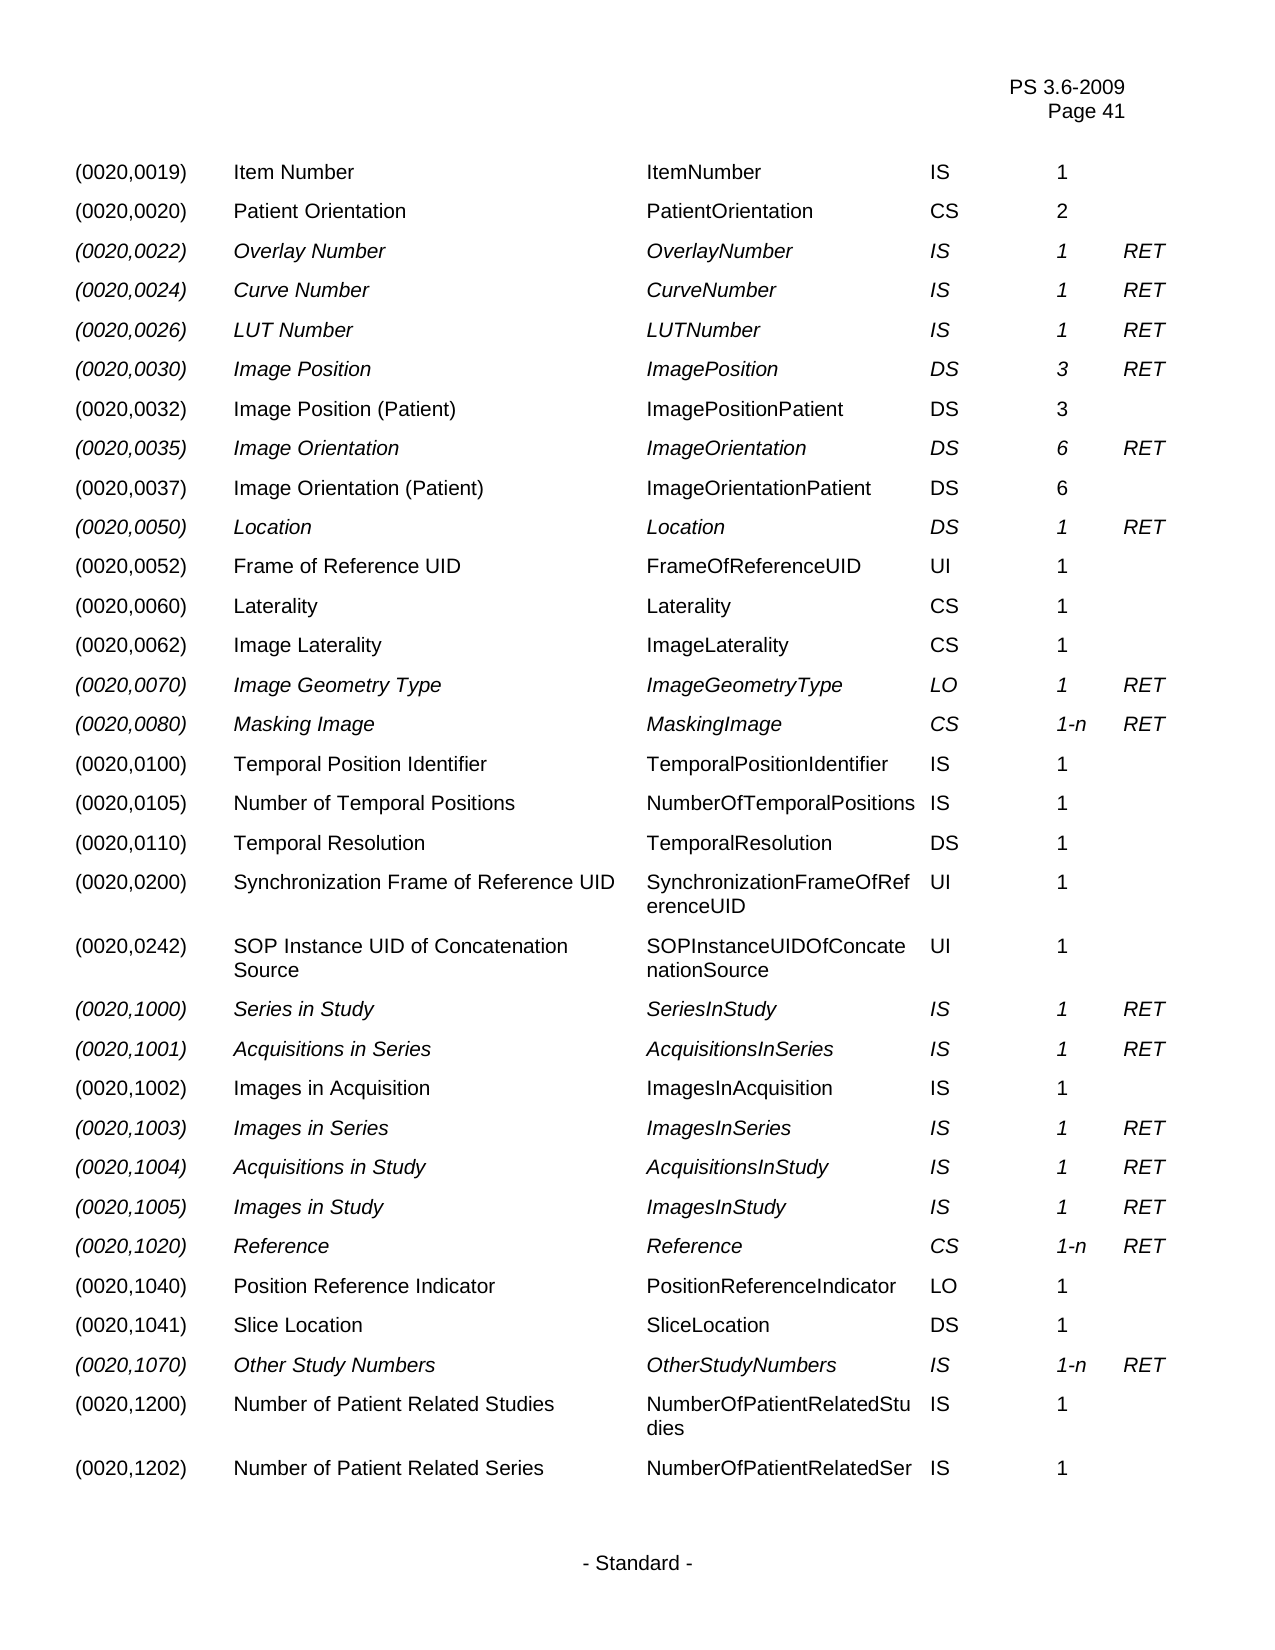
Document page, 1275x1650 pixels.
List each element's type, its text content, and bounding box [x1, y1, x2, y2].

table_cell RET [1116, 1343, 1211, 1382]
table_cell CS [923, 1225, 1049, 1264]
table_cell RET [1116, 426, 1211, 466]
table_cell 1-n [1049, 1343, 1116, 1382]
table_cell Overlay Number [226, 229, 639, 268]
table_cell Masking Image [226, 703, 639, 742]
table_cell (0020,0110) [68, 821, 226, 861]
table_cell Location [639, 505, 923, 545]
table_cell 1 [1049, 150, 1116, 189]
table_cell Number of Temporal Positions [226, 782, 639, 821]
table_cell IS [923, 988, 1049, 1027]
table_cell Laterality [226, 584, 639, 624]
table_cell Number of Patient Related Studies [226, 1383, 639, 1446]
table_cell (0020,1001) [68, 1027, 226, 1067]
table_cell Image Geometry Type [226, 663, 639, 703]
table_cell SeriesInStudy [639, 988, 923, 1027]
table_cell PositionReferenceIndicator [639, 1264, 923, 1303]
table_cell CurveNumber [639, 269, 923, 308]
table_cell [1116, 821, 1211, 861]
table_cell [1116, 150, 1211, 189]
table_cell CS [923, 584, 1049, 624]
table_cell 1 [1049, 821, 1116, 861]
table_cell (0020,0020) [68, 190, 226, 229]
table_cell Position Reference Indicator [226, 1264, 639, 1303]
table_cell [1116, 190, 1211, 229]
table_cell DS [923, 1304, 1049, 1343]
table_cell 1 [1049, 308, 1116, 347]
table_cell (0020,1020) [68, 1225, 226, 1264]
table_cell (0020,1200) [68, 1383, 226, 1446]
table_cell [1116, 861, 1211, 924]
table_cell IS [923, 229, 1049, 268]
table_cell Acquisitions in Study [226, 1146, 639, 1185]
table_cell IS [923, 782, 1049, 821]
table_cell Image Position (Patient) [226, 387, 639, 426]
table_cell 1 [1049, 1146, 1116, 1185]
table_cell LO [923, 1264, 1049, 1303]
table_cell NumberOfTemporalPositions [639, 782, 923, 821]
table_cell (0020,0035) [68, 426, 226, 466]
table_cell Acquisitions in Series [226, 1027, 639, 1067]
table_cell MaskingImage [639, 703, 923, 742]
table_cell (0020,0062) [68, 624, 226, 663]
table_cell 1 [1049, 782, 1116, 821]
table_cell Laterality [639, 584, 923, 624]
table_cell SOP Instance UID of Concatenation Source [226, 924, 639, 988]
table_cell (0020,1040) [68, 1264, 226, 1303]
table_cell RET [1116, 505, 1211, 545]
table_cell Image Position [226, 348, 639, 387]
table_cell AcquisitionsInSeries [639, 1027, 923, 1067]
table_cell ImagePositionPatient [639, 387, 923, 426]
table_cell 1 [1049, 861, 1116, 924]
table_cell RET [1116, 703, 1211, 742]
table_cell (0020,0052) [68, 545, 226, 584]
table_cell RET [1116, 308, 1211, 347]
table_cell Patient Orientation [226, 190, 639, 229]
table_cell (0020,0050) [68, 505, 226, 545]
table_cell 1 [1049, 988, 1116, 1027]
table_cell AcquisitionsInStudy [639, 1146, 923, 1185]
table_cell 1 [1049, 1027, 1116, 1067]
table_cell [1116, 624, 1211, 663]
table_cell FrameOfReferenceUID [639, 545, 923, 584]
table_cell ImagesInStudy [639, 1185, 923, 1224]
table_cell (0020,1202) [68, 1446, 226, 1486]
table_cell 3 [1049, 387, 1116, 426]
table_cell RET [1116, 229, 1211, 268]
table_cell Image Laterality [226, 624, 639, 663]
table_cell (0020,0019) [68, 150, 226, 189]
table_cell Reference [639, 1225, 923, 1264]
table_cell CS [923, 190, 1049, 229]
table_cell ImageOrientationPatient [639, 466, 923, 505]
table_cell 1 [1049, 924, 1116, 988]
table_cell [1116, 584, 1211, 624]
table_cell TemporalResolution [639, 821, 923, 861]
table_cell (0020,0024) [68, 269, 226, 308]
table_cell ImageGeometryType [639, 663, 923, 703]
table_cell LUT Number [226, 308, 639, 347]
table_cell RET [1116, 1185, 1211, 1224]
table_cell RET [1116, 1146, 1211, 1185]
table_cell 1 [1049, 505, 1116, 545]
table_cell (0020,0032) [68, 387, 226, 426]
table_cell Temporal Position Identifier [226, 742, 639, 782]
table_cell CS [923, 703, 1049, 742]
table_cell 1 [1049, 742, 1116, 782]
table_cell (0020,1000) [68, 988, 226, 1027]
table_cell [1116, 387, 1211, 426]
table_cell ImageLaterality [639, 624, 923, 663]
table_cell OtherStudyNumbers [639, 1343, 923, 1382]
table_cell (0020,0037) [68, 466, 226, 505]
table_cell IS [923, 308, 1049, 347]
table_cell RET [1116, 1027, 1211, 1067]
table_cell UI [923, 861, 1049, 924]
table_cell [1116, 1264, 1211, 1303]
table_cell DS [923, 387, 1049, 426]
table_cell 1 [1049, 1185, 1116, 1224]
table_cell (0020,0026) [68, 308, 226, 347]
table_cell (0020,1002) [68, 1067, 226, 1106]
table_cell Image Orientation (Patient) [226, 466, 639, 505]
table_cell 1 [1049, 545, 1116, 584]
table_cell 6 [1049, 426, 1116, 466]
table_cell (0020,0060) [68, 584, 226, 624]
table_cell LUTNumber [639, 308, 923, 347]
table_cell (0020,0030) [68, 348, 226, 387]
table_cell (0020,1004) [68, 1146, 226, 1185]
table_cell Item Number [226, 150, 639, 189]
table_cell CS [923, 624, 1049, 663]
table_cell (0020,0022) [68, 229, 226, 268]
table_cell Reference [226, 1225, 639, 1264]
table_cell RET [1116, 988, 1211, 1027]
table_cell RET [1116, 348, 1211, 387]
table_cell IS [923, 1185, 1049, 1224]
table_cell 1 [1049, 663, 1116, 703]
table_cell RET [1116, 1106, 1211, 1146]
table_cell 1 [1049, 1383, 1116, 1446]
table_cell Temporal Resolution [226, 821, 639, 861]
table_cell RET [1116, 663, 1211, 703]
table_cell Image Orientation [226, 426, 639, 466]
table_cell Curve Number [226, 269, 639, 308]
table_cell Series in Study [226, 988, 639, 1027]
table_cell [1116, 924, 1211, 988]
table_cell 1 [1049, 1106, 1116, 1146]
table_cell 1 [1049, 229, 1116, 268]
table_cell 1-n [1049, 1225, 1116, 1264]
table_cell IS [923, 742, 1049, 782]
table_cell IS [923, 150, 1049, 189]
table_cell Number of Patient Related Series [226, 1446, 639, 1486]
table_cell 2 [1049, 190, 1116, 229]
table_cell [1116, 742, 1211, 782]
table_cell TemporalPositionIdentifier [639, 742, 923, 782]
table_cell [1116, 1383, 1211, 1446]
table_cell Frame of Reference UID [226, 545, 639, 584]
table_cell [1116, 466, 1211, 505]
table_cell Synchronization Frame of Reference UID [226, 861, 639, 924]
table_cell (0020,1041) [68, 1304, 226, 1343]
table_cell 1 [1049, 1304, 1116, 1343]
table_cell IS [923, 1106, 1049, 1146]
table_cell 3 [1049, 348, 1116, 387]
table_cell OverlayNumber [639, 229, 923, 268]
table_cell IS [923, 1343, 1049, 1382]
table_cell 1 [1049, 1446, 1116, 1486]
table_cell ImageOrientation [639, 426, 923, 466]
table_cell [1116, 1446, 1211, 1486]
table_cell IS [923, 1383, 1049, 1446]
table_cell [1116, 782, 1211, 821]
table_cell UI [923, 545, 1049, 584]
table_cell [1116, 545, 1211, 584]
table_cell (0020,0105) [68, 782, 226, 821]
table_cell (0020,1005) [68, 1185, 226, 1224]
table_cell RET [1116, 1225, 1211, 1264]
table_cell PatientOrientation [639, 190, 923, 229]
table_cell [1116, 1304, 1211, 1343]
table_cell DS [923, 505, 1049, 545]
table_cell NumberOfPatientRelatedSer [639, 1446, 923, 1486]
table_cell Images in Study [226, 1185, 639, 1224]
table_cell ImagesInAcquisition [639, 1067, 923, 1106]
table_cell 1 [1049, 584, 1116, 624]
table_cell (0020,0080) [68, 703, 226, 742]
table_cell DS [923, 466, 1049, 505]
table_cell DS [923, 348, 1049, 387]
table_cell 6 [1049, 466, 1116, 505]
table_cell IS [923, 1067, 1049, 1106]
table_cell Images in Series [226, 1106, 639, 1146]
table_cell SynchronizationFrameOfReferenceUID [639, 861, 923, 924]
table_cell (0020,0070) [68, 663, 226, 703]
table_cell SOPInstanceUIDOfConcatenationSource [639, 924, 923, 988]
table_cell Slice Location [226, 1304, 639, 1343]
table_cell LO [923, 663, 1049, 703]
table_cell IS [923, 1446, 1049, 1486]
table_cell (0020,0242) [68, 924, 226, 988]
table_cell 1 [1049, 624, 1116, 663]
table_cell IS [923, 1146, 1049, 1185]
table_cell Location [226, 505, 639, 545]
table_cell (0020,0200) [68, 861, 226, 924]
table_cell ItemNumber [639, 150, 923, 189]
table_cell (0020,1070) [68, 1343, 226, 1382]
table_cell RET [1116, 269, 1211, 308]
table_cell (0020,0100) [68, 742, 226, 782]
table_cell 1 [1049, 269, 1116, 308]
table_cell [1116, 1067, 1211, 1106]
table_cell ImagePosition [639, 348, 923, 387]
table_cell 1 [1049, 1067, 1116, 1106]
table_cell (0020,1003) [68, 1106, 226, 1146]
table_cell Other Study Numbers [226, 1343, 639, 1382]
table_cell UI [923, 924, 1049, 988]
table_cell DS [923, 426, 1049, 466]
table_cell IS [923, 269, 1049, 308]
table_cell Images in Acquisition [226, 1067, 639, 1106]
table_cell IS [923, 1027, 1049, 1067]
table_cell 1-n [1049, 703, 1116, 742]
table_cell SliceLocation [639, 1304, 923, 1343]
table_cell NumberOfPatientRelatedStudies [639, 1383, 923, 1446]
table_cell DS [923, 821, 1049, 861]
table_cell 1 [1049, 1264, 1116, 1303]
table_cell ImagesInSeries [639, 1106, 923, 1146]
